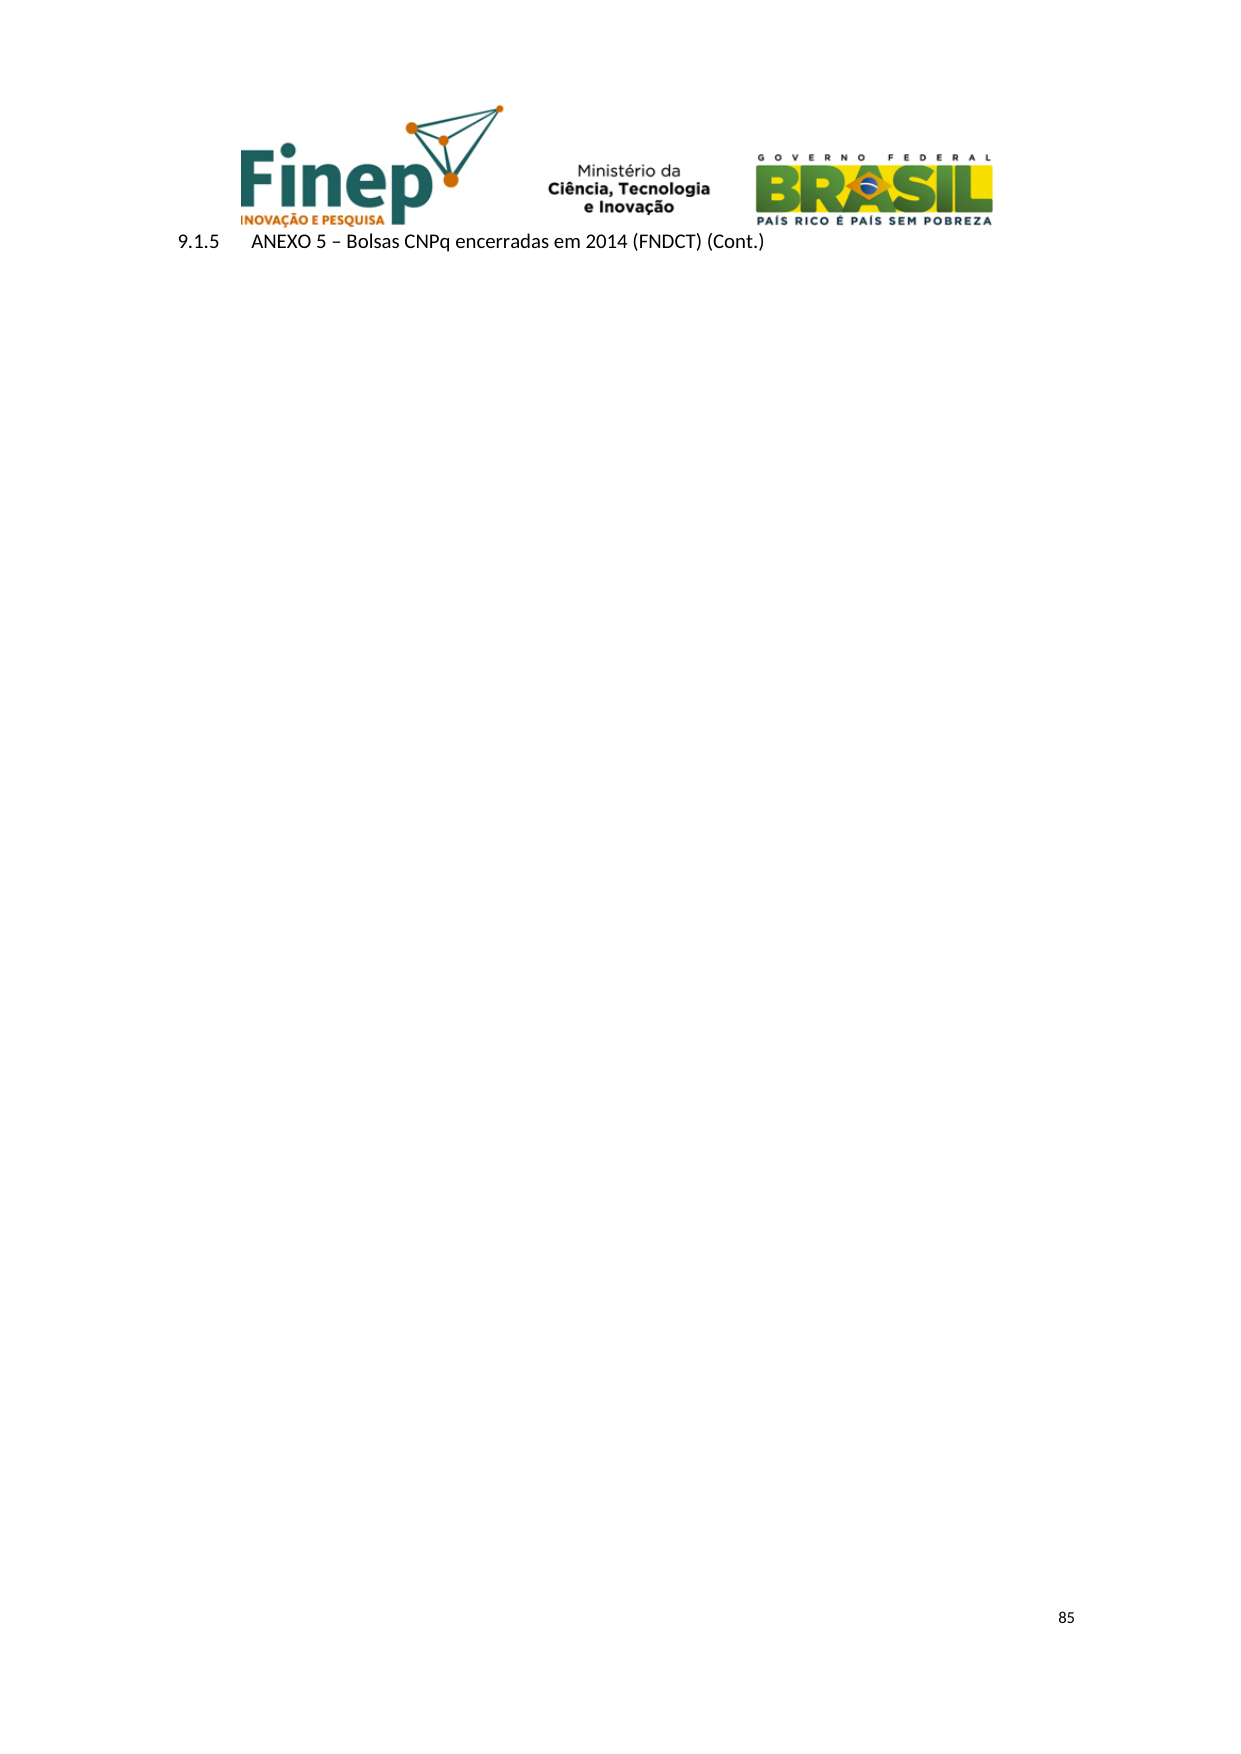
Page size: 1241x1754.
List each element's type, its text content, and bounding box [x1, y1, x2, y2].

text 9.1.5 ANEXO 5 – Bolsas CNPq encerradas em 2014 (FNDCT) (Cont.) [177, 228, 1075, 254]
